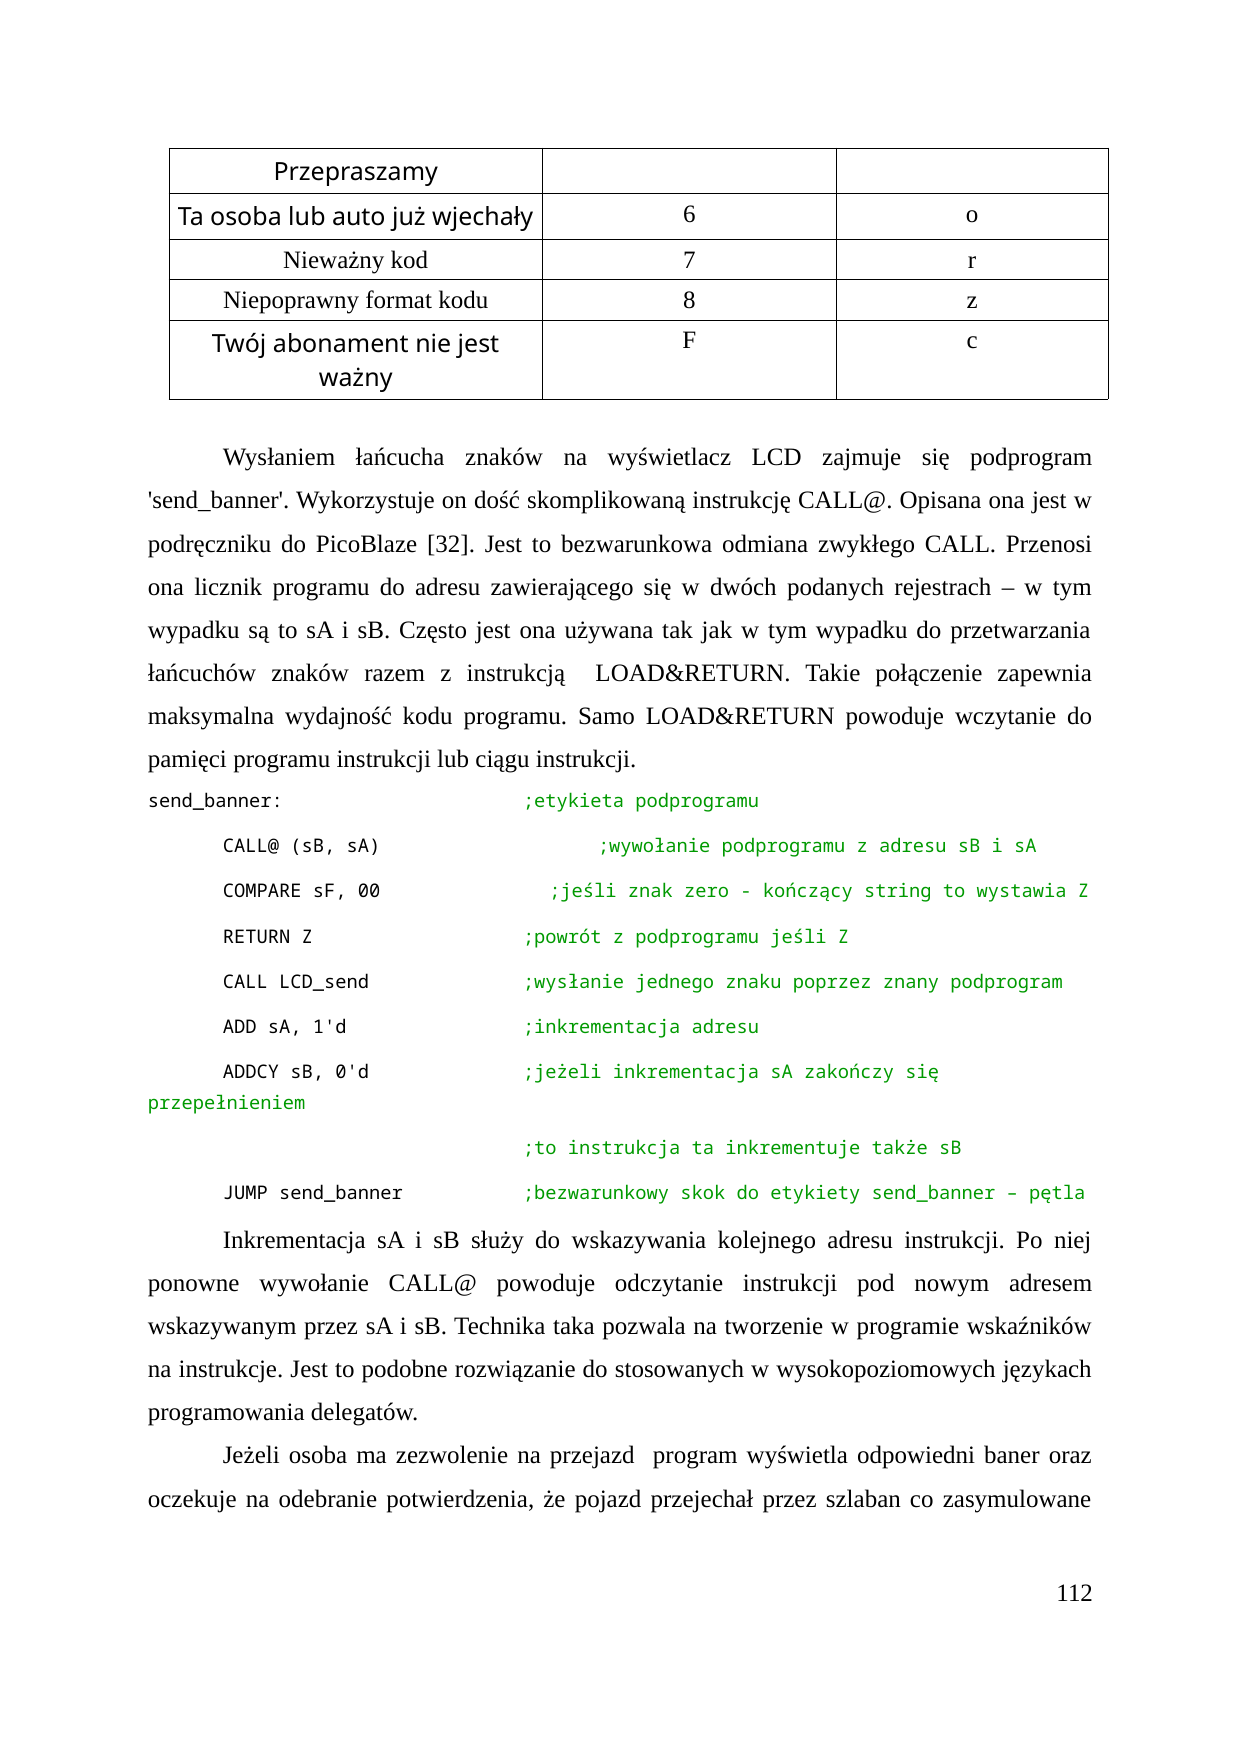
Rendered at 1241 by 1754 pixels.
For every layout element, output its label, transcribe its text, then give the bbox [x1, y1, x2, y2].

text ADDCY sB, 0'd ;jeżeli inkrementacja sA zakończy się przepełnieniem [148, 1059, 1093, 1115]
text send_banner: ;etykieta podprogramu [148, 787, 1093, 813]
table_cell 8 [543, 280, 836, 319]
table_cell 7 [543, 240, 836, 279]
text CALL@ (sB, sA) ;wywołanie podprogramu z adresu sB i sA [148, 833, 1093, 858]
text ;to instrukcja ta inkrementuje także sB [148, 1134, 1093, 1160]
text RETURN Z ;powrót z podprogramu jeśli Z [148, 923, 1093, 948]
text Wysłaniem łańcucha znaków na wyświetlacz LCD zajmuje się podprogram 'send_banner'. Wykorzystuje on dość skomplikowaną instrukcję CALL@. Opisana ona jest w podręczniku do PicoBlaze [32]. Jest to bezwarunkowa odmiana zwykłego CALL. Przenosi ona licznik programu do adresu zawierającego się w dwóch podanych rejestrach – w tym wypadku są to sA i sB. Często jest ona używana tak jak w tym wypadku do przetwarzania łańcuchów znaków razem z instrukcją LOAD&RETURN. Takie połączenie zapewnia maksymalna wydajność kodu programu. Samo LOAD&RETURN powoduje wczytanie do pamięci programu instrukcji lub ciągu instrukcji. [148, 442, 1093, 773]
text ADD sA, 1'd ;inkrementacja adresu [148, 1013, 1093, 1039]
table_cell F [543, 321, 836, 399]
text Inkrementacja sA i sB służy do wskazywania kolejnego adresu instrukcji. Po niej ponowne wywołanie CALL@ powoduje odczytanie instrukcji pod nowym adresem wskazywanym przez sA i sB. Technika taka pozwala na tworzenie w programie wskaźników na instrukcje. Jest to podobne rozwiązanie do stosowanych w wysokopoziomowych językach programowania delegatów. [148, 1225, 1093, 1426]
text JUMP send_banner ;bezwarunkowy skok do etykiety send_banner – pętla [148, 1180, 1093, 1205]
table_cell 6 [543, 194, 836, 239]
table_cell Przepraszamy [170, 149, 542, 193]
table_cell r [837, 240, 1108, 279]
table_cell [837, 149, 1108, 193]
table_cell z [837, 280, 1108, 319]
table_cell Twój abonament nie jest ważny [170, 321, 542, 399]
table_cell Nieważny kod [170, 240, 542, 279]
table_cell Niepoprawny format kodu [170, 280, 542, 319]
table_cell o [837, 194, 1108, 239]
table_cell Ta osoba lub auto już wjechały [170, 194, 542, 239]
text CALL LCD_send ;wysłanie jednego znaku poprzez znany podprogram [148, 968, 1093, 994]
text COMPARE sF, 00 ;jeśli znak zero - kończący string to wystawia Z [148, 878, 1093, 903]
table_cell [543, 149, 836, 193]
table_cell c [837, 321, 1108, 399]
text Jeżeli osoba ma zezwolenie na przejazd program wyświetla odpowiedni baner oraz oczekuje na odebranie potwierdzenia, że pojazd przejechał przez szlaban co zasymulowane [148, 1441, 1093, 1512]
